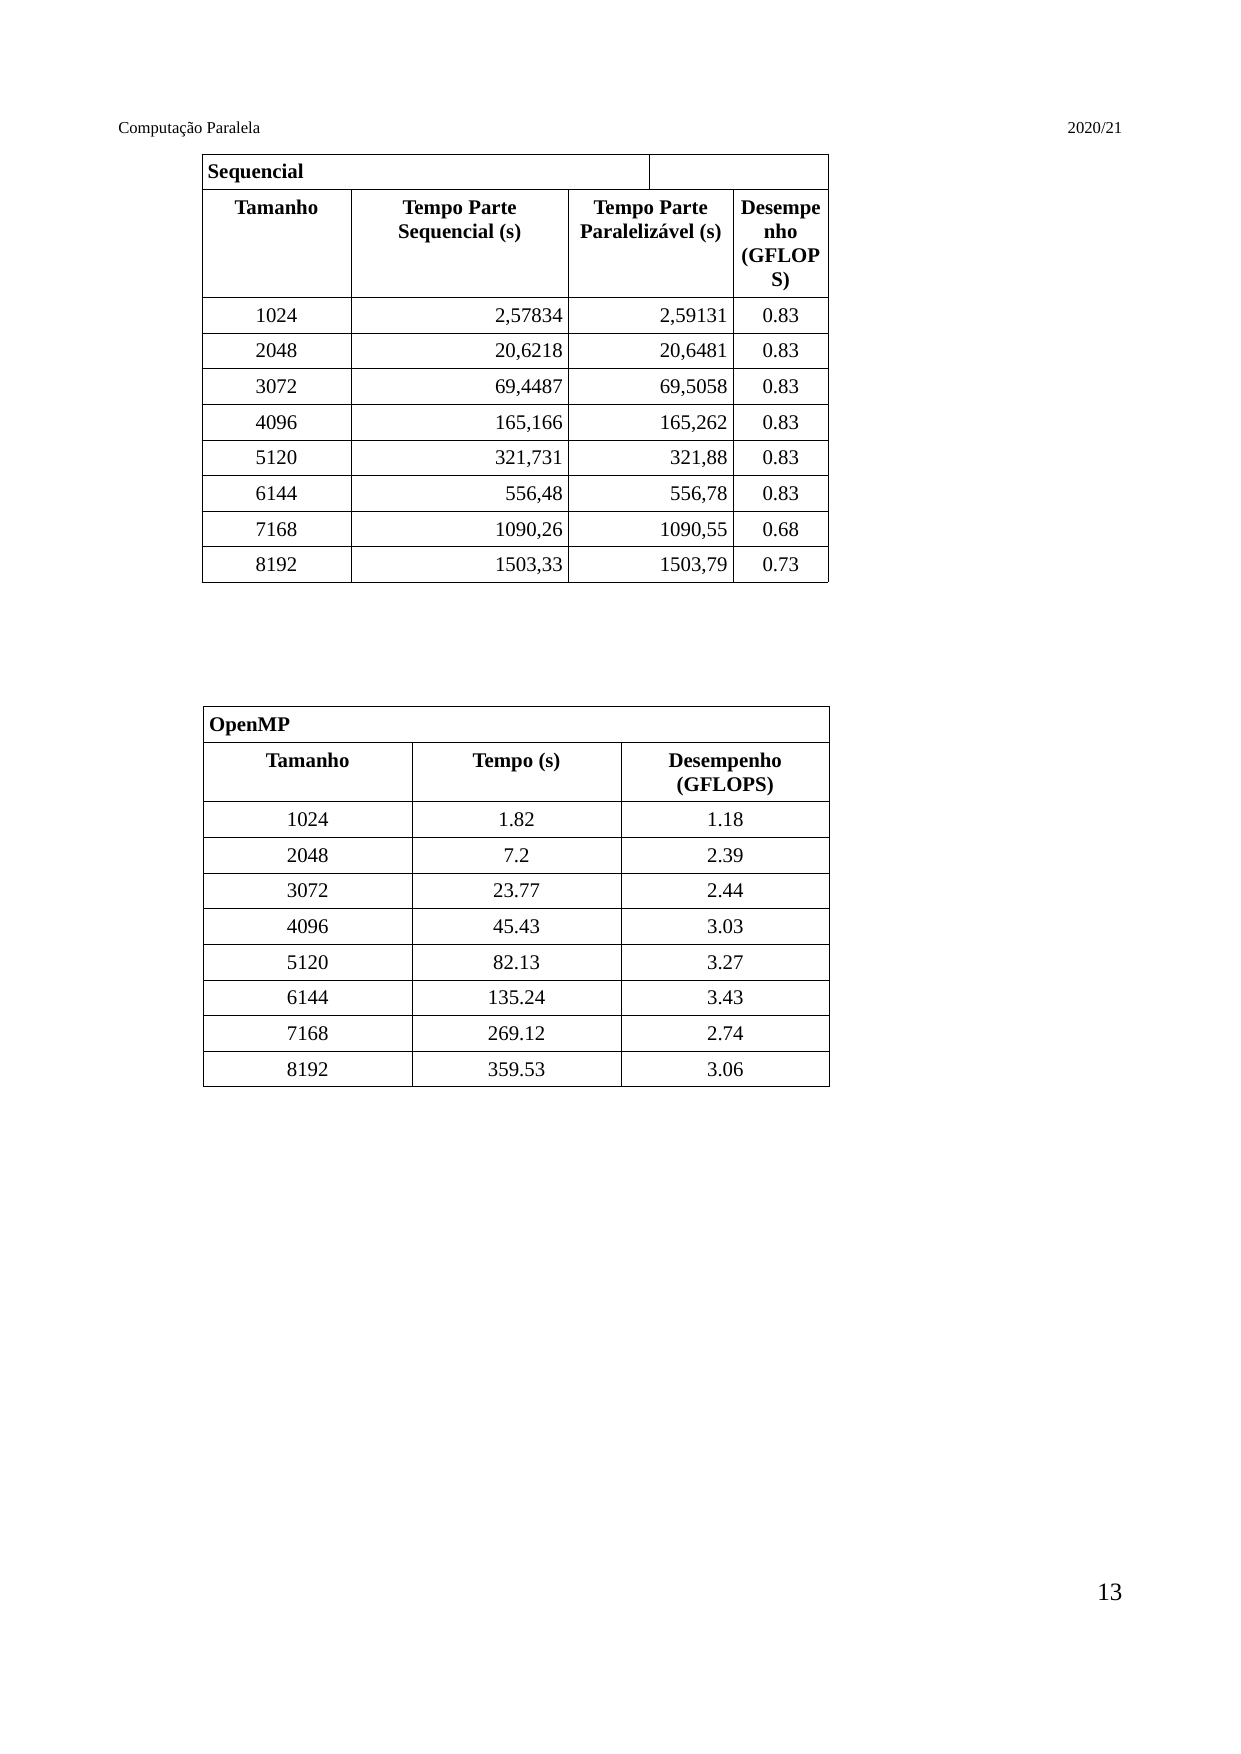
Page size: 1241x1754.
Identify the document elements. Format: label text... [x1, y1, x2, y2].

table_cell 5120 [204, 945, 412, 979]
table_cell 0,73 [734, 547, 828, 582]
table_cell 8192 [203, 547, 351, 582]
table_cell 1090,55 [569, 512, 733, 546]
table_cell 2048 [203, 334, 351, 368]
table_cell 165,166 [352, 405, 568, 439]
table_cell 45,43 [413, 909, 621, 944]
table_cell 1024 [203, 298, 351, 333]
table_cell 3,03 [622, 909, 829, 944]
table_cell 7168 [203, 512, 351, 546]
table_cell 0,83 [734, 405, 828, 439]
table_cell 4096 [204, 909, 412, 944]
table_cell 0,83 [734, 476, 828, 511]
table_cell 69,4487 [352, 369, 568, 404]
table_cell 1503,79 [569, 547, 733, 582]
table_cell 8192 [204, 1052, 412, 1086]
table_header Sequencial [203, 155, 649, 189]
table_cell 6144 [204, 981, 412, 1015]
table_cell 7,2 [413, 838, 621, 873]
table_cell 1024 [204, 802, 412, 837]
table_cell 556,78 [569, 476, 733, 511]
table_cell 2,59131 [569, 298, 733, 333]
table_cell Tamanho [204, 743, 412, 801]
table_cell 2,74 [622, 1016, 829, 1051]
table_cell Desempenho (GFLOPS) [622, 743, 829, 801]
table_cell Tempo (s) [413, 743, 621, 801]
table_cell Desempenho (GFLOPS) [734, 190, 828, 297]
table_cell 5120 [203, 441, 351, 475]
table_cell 7168 [204, 1016, 412, 1051]
table_cell 2,57834 [352, 298, 568, 333]
table_cell 0,83 [734, 298, 828, 333]
table_header [650, 155, 828, 189]
table_cell 321,731 [352, 441, 568, 475]
table_cell 269,12 [413, 1016, 621, 1051]
table_cell 2048 [204, 838, 412, 873]
table_cell 3072 [204, 874, 412, 908]
table_cell 3072 [203, 369, 351, 404]
table_cell 2,39 [622, 838, 829, 873]
table_cell Tempo Parte Sequencial (s) [352, 190, 568, 297]
table_cell 0,83 [734, 369, 828, 404]
table_cell Tempo Parte Paralelizável (s) [569, 190, 733, 297]
table_cell 20,6481 [569, 334, 733, 368]
table_cell 1503,33 [352, 547, 568, 582]
table_cell 1090,26 [352, 512, 568, 546]
table_cell 0,68 [734, 512, 828, 546]
table_cell 82,13 [413, 945, 621, 979]
table_cell 3,43 [622, 981, 829, 1015]
table_cell 359,53 [413, 1052, 621, 1086]
table_cell 23,77 [413, 874, 621, 908]
table_cell 1,82 [413, 802, 621, 837]
table_cell 0,83 [734, 334, 828, 368]
table_cell Tamanho [203, 190, 351, 297]
table_cell 0,83 [734, 441, 828, 475]
table_cell 3,27 [622, 945, 829, 979]
table_header OpenMP [204, 707, 829, 742]
table_cell 3,06 [622, 1052, 829, 1086]
table_cell 135,24 [413, 981, 621, 1015]
table_cell 20,6218 [352, 334, 568, 368]
table_cell 69,5058 [569, 369, 733, 404]
table_cell 6144 [203, 476, 351, 511]
table_cell 4096 [203, 405, 351, 439]
table_cell 556,48 [352, 476, 568, 511]
table_cell 321,88 [569, 441, 733, 475]
table_cell 2,44 [622, 874, 829, 908]
table_cell 165,262 [569, 405, 733, 439]
table_cell 1,18 [622, 802, 829, 837]
